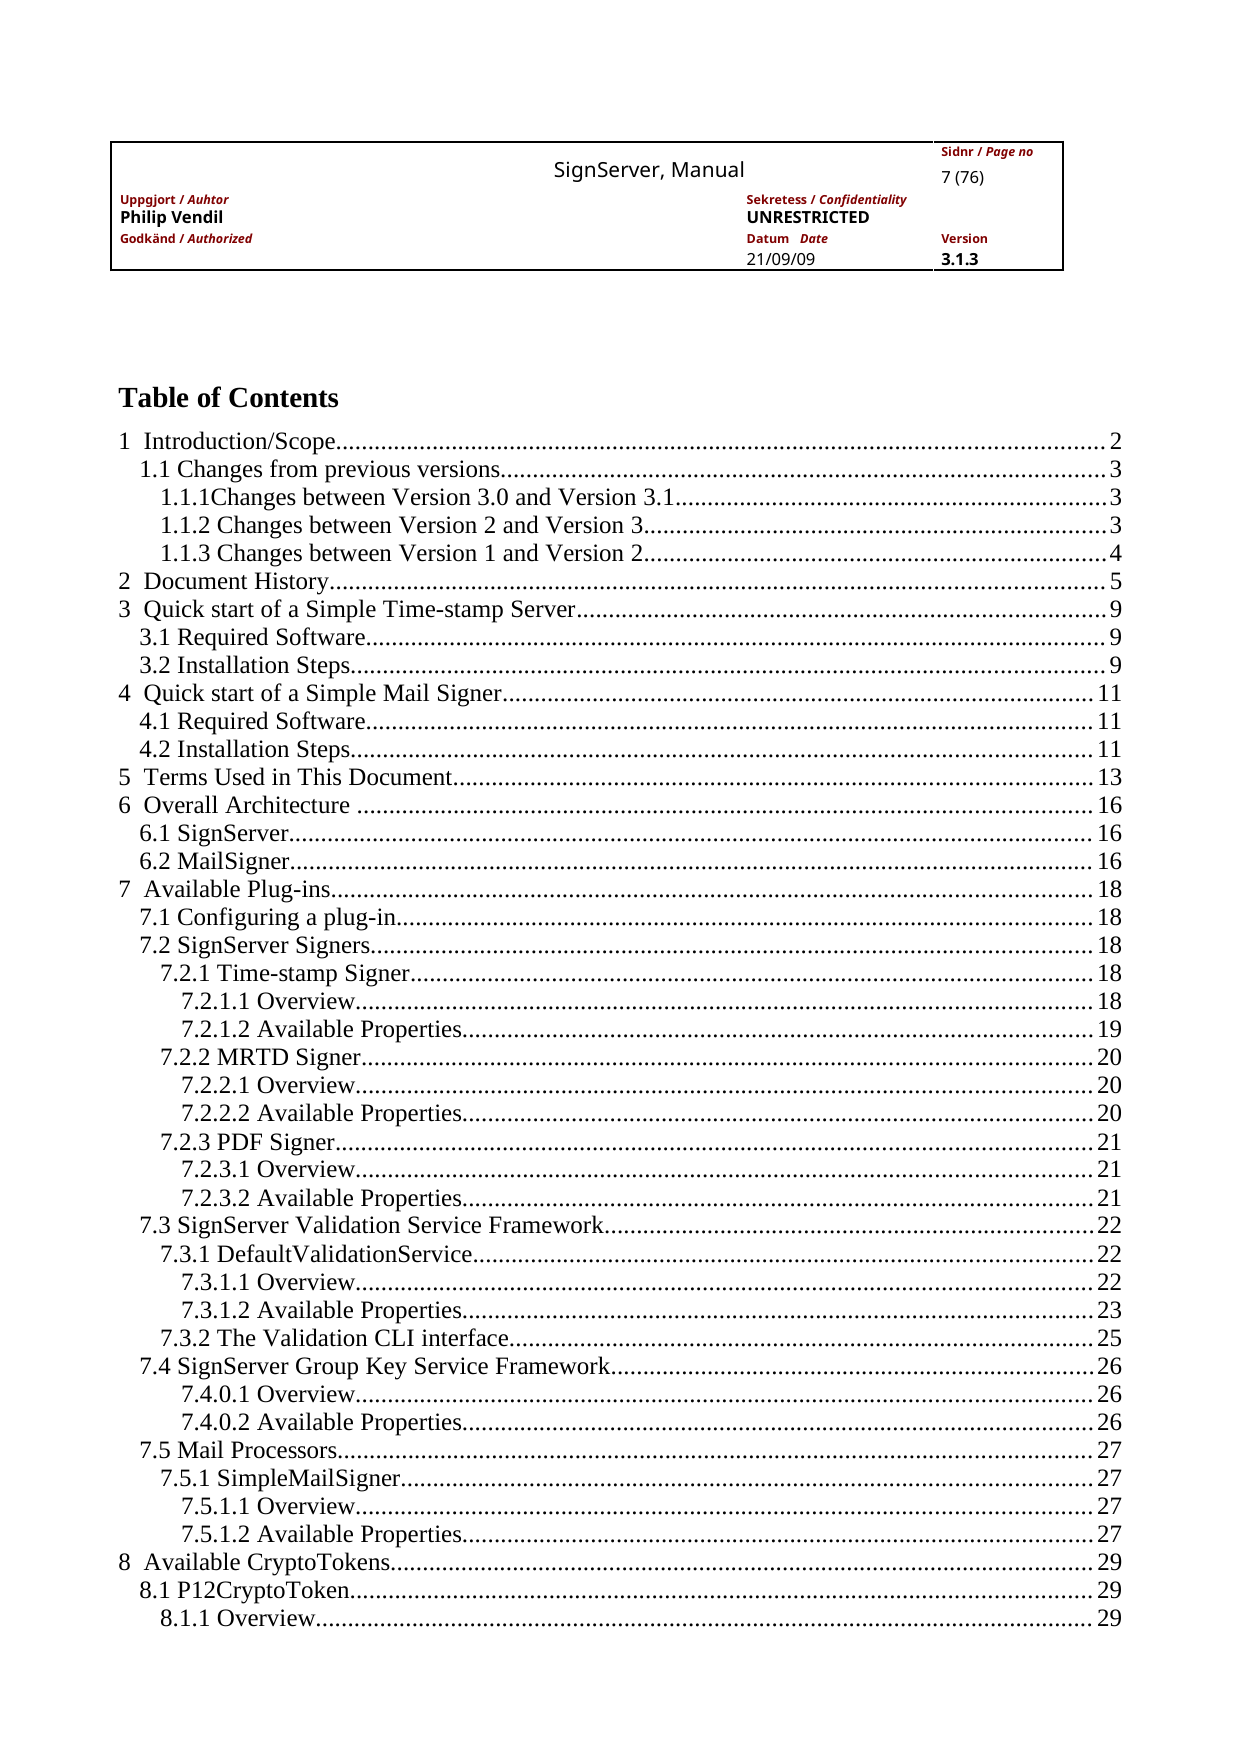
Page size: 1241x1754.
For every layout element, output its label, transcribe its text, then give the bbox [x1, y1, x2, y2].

text 1 Introduction/Scope 2 [118, 427, 1122, 455]
text 8 Available CryptoTokens 29 [118, 1548, 1122, 1576]
text 7.3.1.2 Available Properties 23 [181, 1296, 1122, 1323]
text 7.2.3 PDF Signer 21 [160, 1127, 1122, 1155]
text 4.1 Required Software 11 [139, 707, 1122, 735]
text 1.1.3 Changes between Version 1 and Version 2 4 [160, 539, 1122, 567]
text 3.2 Installation Steps 9 [139, 651, 1122, 679]
text 3.1 Required Software 9 [139, 623, 1122, 651]
text 7.2.2.2 Available Properties 20 [181, 1099, 1122, 1127]
text 7.2.1 Time-stamp Signer 18 [160, 959, 1122, 987]
text 7.5 Mail Processors 27 [139, 1436, 1122, 1464]
text 7.2.2 MRTD Signer 20 [160, 1043, 1122, 1071]
text 4 Quick start of a Simple Mail Signer 11 [118, 679, 1122, 707]
text 7.5.1.1 Overview 27 [181, 1492, 1122, 1520]
text 7.2.3.1 Overview 21 [181, 1155, 1122, 1183]
text 6.2 MailSigner 16 [139, 847, 1122, 875]
text 7.2.1.1 Overview 18 [181, 987, 1122, 1015]
text 1.1 Changes from previous versions 3 [139, 455, 1122, 483]
text 7.2.3.2 Available Properties 21 [181, 1183, 1122, 1211]
text 4.2 Installation Steps 11 [139, 735, 1122, 763]
text 7.3 SignServer Validation Service Framework 22 [139, 1211, 1122, 1239]
text 7.5.1.2 Available Properties 27 [181, 1520, 1122, 1548]
text 7.4 SignServer Group Key Service Framework 26 [139, 1352, 1122, 1379]
text 7 Available Plug-ins 18 [118, 875, 1122, 903]
text 7.1 Configuring a plug-in 18 [139, 903, 1122, 931]
text 7.4.0.2 Available Properties 26 [181, 1408, 1122, 1436]
text 1.1.2 Changes between Version 2 and Version 3 3 [160, 511, 1122, 539]
text 8.1 P12CryptoToken 29 [139, 1576, 1122, 1604]
text 7.3.1 DefaultValidationService 22 [160, 1239, 1122, 1267]
text 6.1 SignServer 16 [139, 819, 1122, 847]
text 1.1.1Changes between Version 3.0 and Version 3.1 3 [160, 483, 1122, 511]
text 8.1.1 Overview 29 [160, 1604, 1122, 1632]
text 2 Document History 5 [118, 567, 1122, 595]
text 7.2 SignServer Signers 18 [139, 931, 1122, 959]
text 7.2.1.2 Available Properties 19 [181, 1015, 1122, 1043]
text 7.2.2.1 Overview 20 [181, 1071, 1122, 1099]
text 5 Terms Used in This Document 13 [118, 763, 1122, 791]
text 7.5.1 SimpleMailSigner 27 [160, 1464, 1122, 1492]
text 6 Overall Architecture 16 [118, 791, 1122, 819]
text 7.4.0.1 Overview 26 [181, 1379, 1122, 1408]
subtitle Table of Contents [118, 382, 1122, 414]
text 3 Quick start of a Simple Time-stamp Server 9 [118, 595, 1122, 623]
text 7.3.1.1 Overview 22 [181, 1267, 1122, 1296]
text 7.3.2 The Validation CLI interface. 25 [160, 1323, 1122, 1352]
